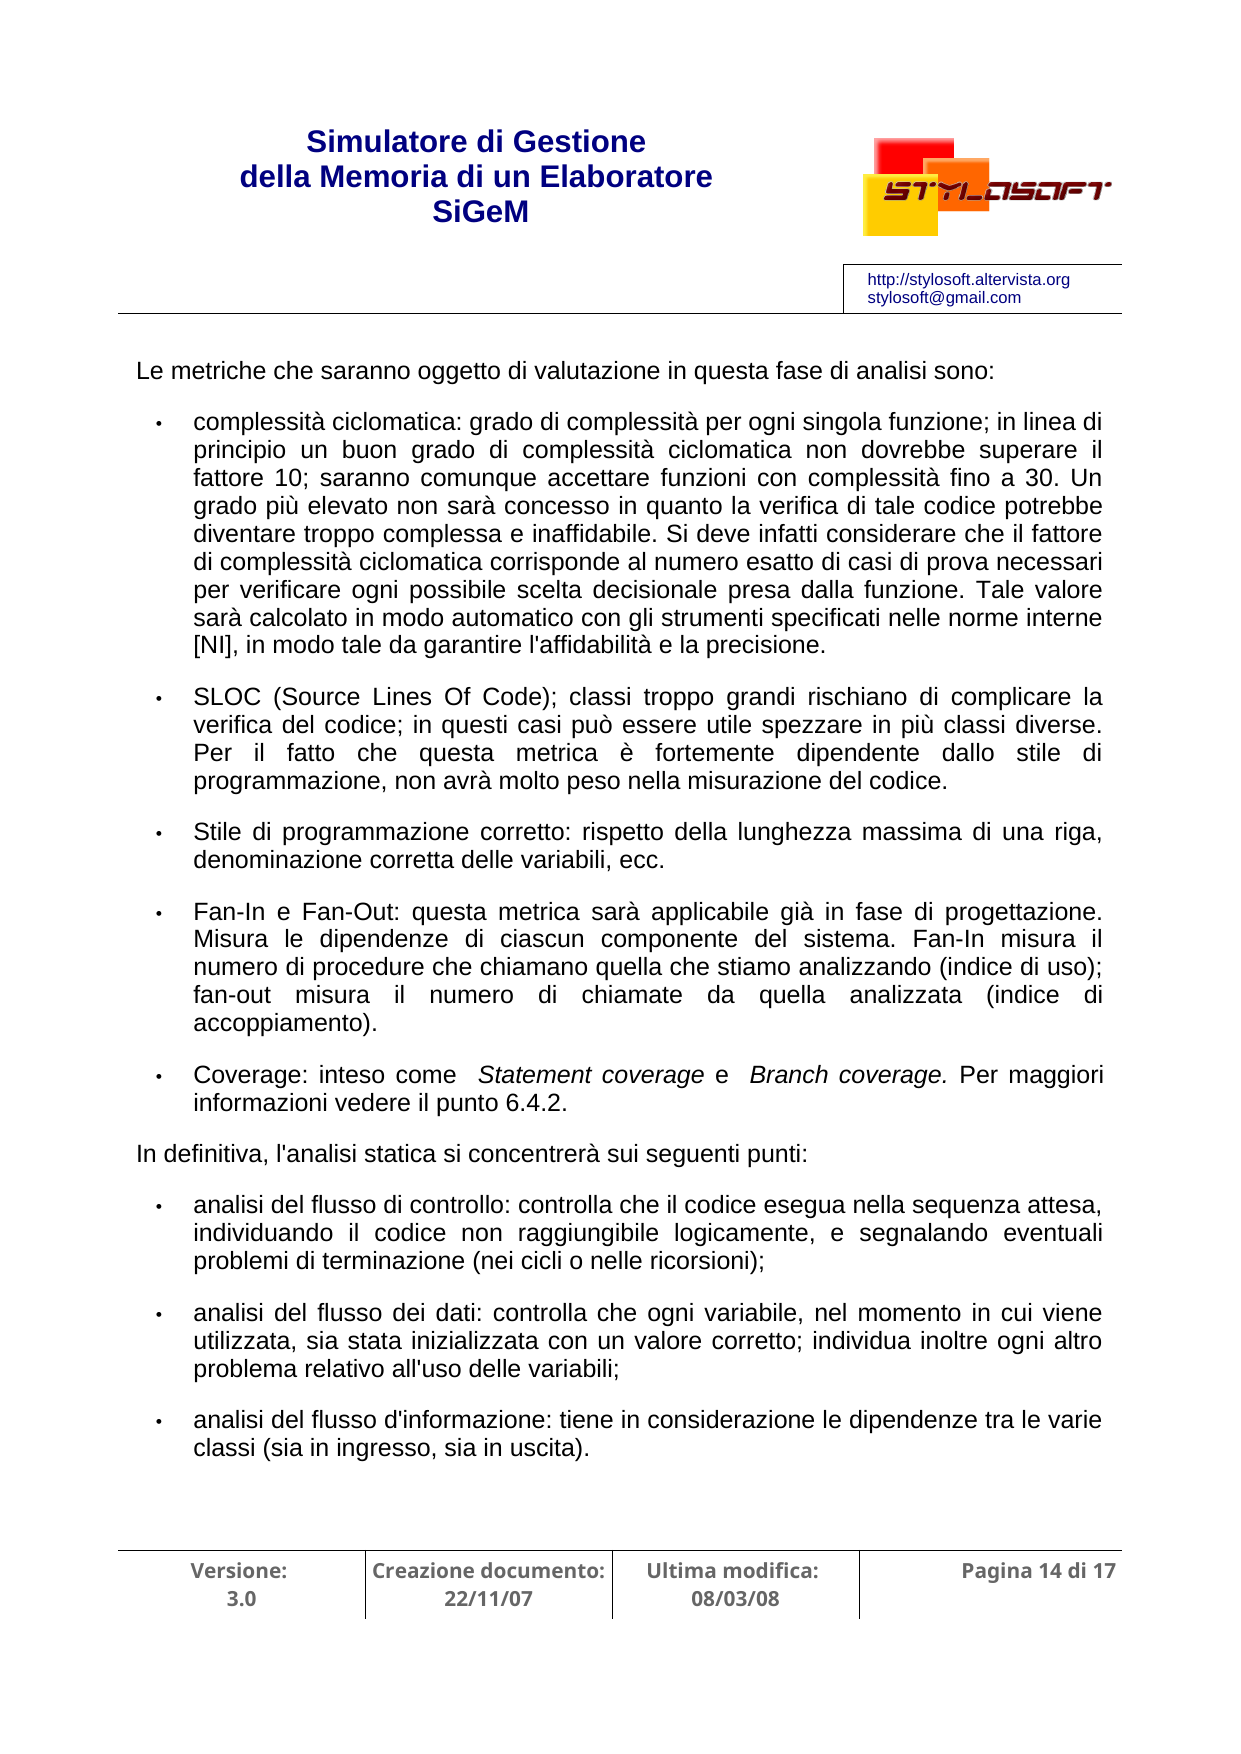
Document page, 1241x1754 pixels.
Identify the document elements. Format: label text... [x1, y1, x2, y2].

text In definitiva, l'analisi statica si concentrerà sui seguenti punti: [136, 1140, 1104, 1168]
list Stile di programmazione corretto: rispetto della lunghezza massima di una riga, denominazione corretta delle variabili, ecc. [156, 818, 1104, 874]
list analisi del flusso di controllo: controlla che il codice esegua nella sequenza attesa, individuando il codice non raggiungibile logicamente, e segnalando eventuali problemi di terminazione (nei cicli o nelle ricorsioni); [156, 1191, 1104, 1275]
list complessità ciclomatica: grado di complessità per ogni singola funzione; in linea di principio un buon grado di complessità ciclomatica non dovrebbe superare il fattore 10; saranno comunque accettare funzioni con complessità fino a 30. Un grado più elevato non sarà concesso in quanto la verifica di tale codice potrebbe diventare troppo complessa e inaffidabile. Si deve infatti considerare che il fattore di complessità ciclomatica corrisponde al numero esatto di casi di prova necessari per verificare ogni possibile scelta decisionale presa dalla funzione. Tale valore sarà calcolato in modo automatico con gli strumenti specificati nelle norme interne [NI], in modo tale da garantire l'affidabilità e la precisione. [156, 408, 1104, 659]
picture [848, 123, 1117, 247]
list SLOC (Source Lines Of Code); classi troppo grandi rischiano di complicare la verifica del codice; in questi casi può essere utile spezzare in più classi diverse. Per il fatto che questa metrica è fortemente dipendente dallo stile di programmazione, non avrà molto peso nella misurazione del codice. [156, 683, 1104, 794]
list analisi del flusso d'informazione: tiene in considerazione le dipendenze tra le varie classi (sia in ingresso, sia in uscita). [156, 1406, 1104, 1462]
text Le metriche che saranno oggetto di valutazione in questa fase di analisi sono: [136, 357, 1104, 384]
list Fan-In e Fan-Out: questa metrica sarà applicabile già in fase di progettazione. Misura le dipendenze di ciascun componente del sistema. Fan-In misura il numero di procedure che chiamano quella che stiamo analizzando (indice di uso); fan-out misura il numero di chiamate da quella analizzata (indice di accoppiamento). [156, 897, 1104, 1037]
list analisi del flusso dei dati: controlla che ogni variabile, nel momento in cui viene utilizzata, sia stata inizializzata con un valore corretto; individua inoltre ogni altro problema relativo all'uso delle variabili; [156, 1299, 1104, 1382]
list Coverage: inteso come Statement coverage e Branch coverage. Per maggiori informazioni vedere il punto 6.4.2. [156, 1061, 1104, 1116]
